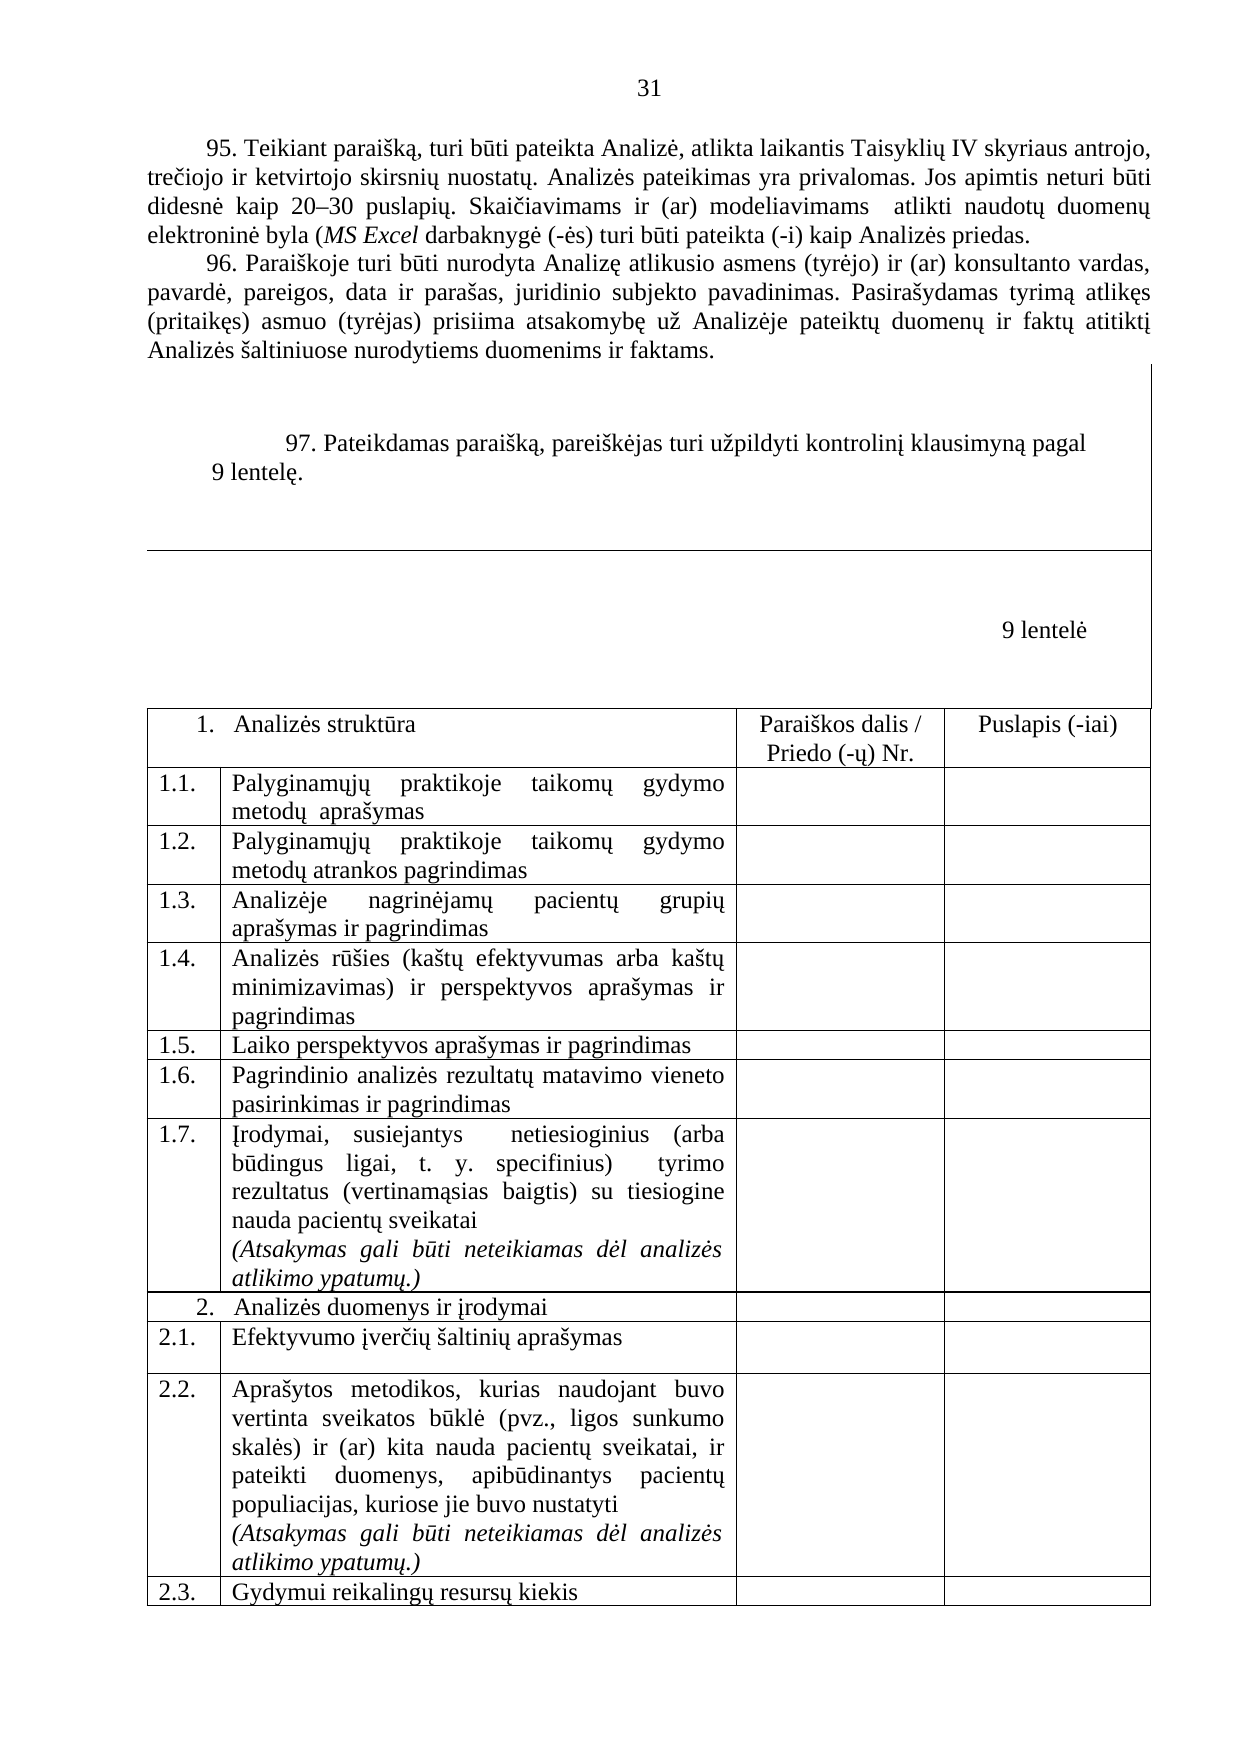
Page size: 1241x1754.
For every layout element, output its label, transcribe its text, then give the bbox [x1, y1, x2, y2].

table_cell [945, 1577, 1150, 1605]
table_cell [945, 1119, 1150, 1291]
table_cell [737, 1577, 944, 1605]
table_header Paraiškos dalis / Priedo (-ų) Nr. [737, 709, 944, 767]
text 95. Teikiant paraišką, turi būti pateikta Analizė, atlikta laikantis Taisyklių IV skyriaus antrojo, trečiojo ir ketvirtojo skirsnių nuostatų. Analizės pateikimas yra privalomas. Jos apimtis neturi būti didesnė kaip 20–30 puslapių. Skaičiavimams ir (ar) modeliavimams atlikti naudotų duomenų elektroninė byla (MS Excel darbaknygė (-ės) turi būti pateikta (-i) kaip Analizės priedas. [147, 133, 1152, 248]
table_cell [945, 1031, 1150, 1059]
table_cell 2.2. [148, 1374, 220, 1576]
table_cell [945, 1060, 1150, 1118]
table_cell [737, 1374, 944, 1576]
table_cell 2. Analizės duomenys ir įrodymai [148, 1293, 736, 1321]
table_cell 1.2. [148, 826, 220, 884]
table_cell [737, 826, 944, 884]
table_cell 1.1. [148, 768, 220, 825]
table_cell [737, 943, 944, 1029]
table_cell [737, 1060, 944, 1118]
table_cell [945, 1293, 1150, 1321]
table_cell [945, 1374, 1150, 1576]
table_cell [737, 1119, 944, 1291]
table_cell Įrodymai, susiejantys netiesioginius (arba būdingus ligai, t. y. specifinius) tyrimo rezultatus (vertinamąsias baigtis) su tiesiogine nauda pacientų sveikatai (Atsakymas gali būti neteikiamas dėl analizės atlikimo ypatumų.) [221, 1119, 736, 1291]
table_cell Efektyvumo įverčių šaltinių aprašymas [221, 1322, 736, 1373]
table_cell [737, 1322, 944, 1373]
table_header 1. Analizės struktūra [148, 709, 736, 767]
table_cell [945, 943, 1150, 1029]
table_cell 2.1. [148, 1322, 220, 1373]
table_cell 1.4. [148, 943, 220, 1029]
table_cell Aprašytos metodikos, kurias naudojant buvo vertinta sveikatos būklė (pvz., ligos sunkumo skalės) ir (ar) kita nauda pacientų sveikatai, ir pateikti duomenys, apibūdinantys pacientų populiacijas, kuriose jie buvo nustatyti (Atsakymas gali būti neteikiamas dėl analizės atlikimo ypatumų.) [221, 1374, 736, 1576]
text 96. Paraiškoje turi būti nurodyta Analizę atlikusio asmens (tyrėjo) ir (ar) konsultanto vardas, pavardė, pareigos, data ir parašas, juridinio subjekto pavadinimas. Pasirašydamas tyrimą atlikęs (pritaikęs) asmuo (tyrėjas) prisiima atsakomybę už Analizėje pateiktų duomenų ir faktų atitiktį Analizės šaltiniuose nurodytiems duomenims ir faktams. [147, 248, 1152, 363]
table_cell 1.3. [148, 885, 220, 942]
table_cell Analizėje nagrinėjamų pacientų grupių aprašymas ir pagrindimas [221, 885, 736, 942]
table_cell Palyginamųjų praktikoje taikomų gydymo metodų aprašymas [221, 768, 736, 825]
text 97. Pateikdamas paraišką, pareiškėjas turi užpildyti kontrolinį klausimyną pagal 9 lentelę. [147, 363, 1152, 550]
table_cell Laiko perspektyvos aprašymas ir pagrindimas [221, 1031, 736, 1059]
table_cell Pagrindinio analizės rezultatų matavimo vieneto pasirinkimas ir pagrindimas [221, 1060, 736, 1118]
table_cell [737, 768, 944, 825]
table_cell Analizės rūšies (kaštų efektyvumas arba kaštų minimizavimas) ir perspektyvos aprašymas ir pagrindimas [221, 943, 736, 1029]
table_cell [945, 826, 1150, 884]
table_cell 1.6. [148, 1060, 220, 1118]
table_cell [737, 1293, 944, 1321]
table_cell Palyginamųjų praktikoje taikomų gydymo metodų atrankos pagrindimas [221, 826, 736, 884]
table_cell 1.7. [148, 1119, 220, 1291]
table_header Puslapis (-iai) [945, 709, 1150, 767]
table_cell [945, 885, 1150, 942]
table_cell [737, 885, 944, 942]
table_cell 2.3. [148, 1577, 220, 1605]
table_cell [945, 1322, 1150, 1373]
table_cell [737, 1031, 944, 1059]
table_cell [945, 768, 1150, 825]
text 9 lentelė [221, 550, 1151, 708]
table_cell Gydymui reikalingų resursų kiekis [221, 1577, 736, 1605]
table_cell 1.5. [148, 1031, 220, 1059]
